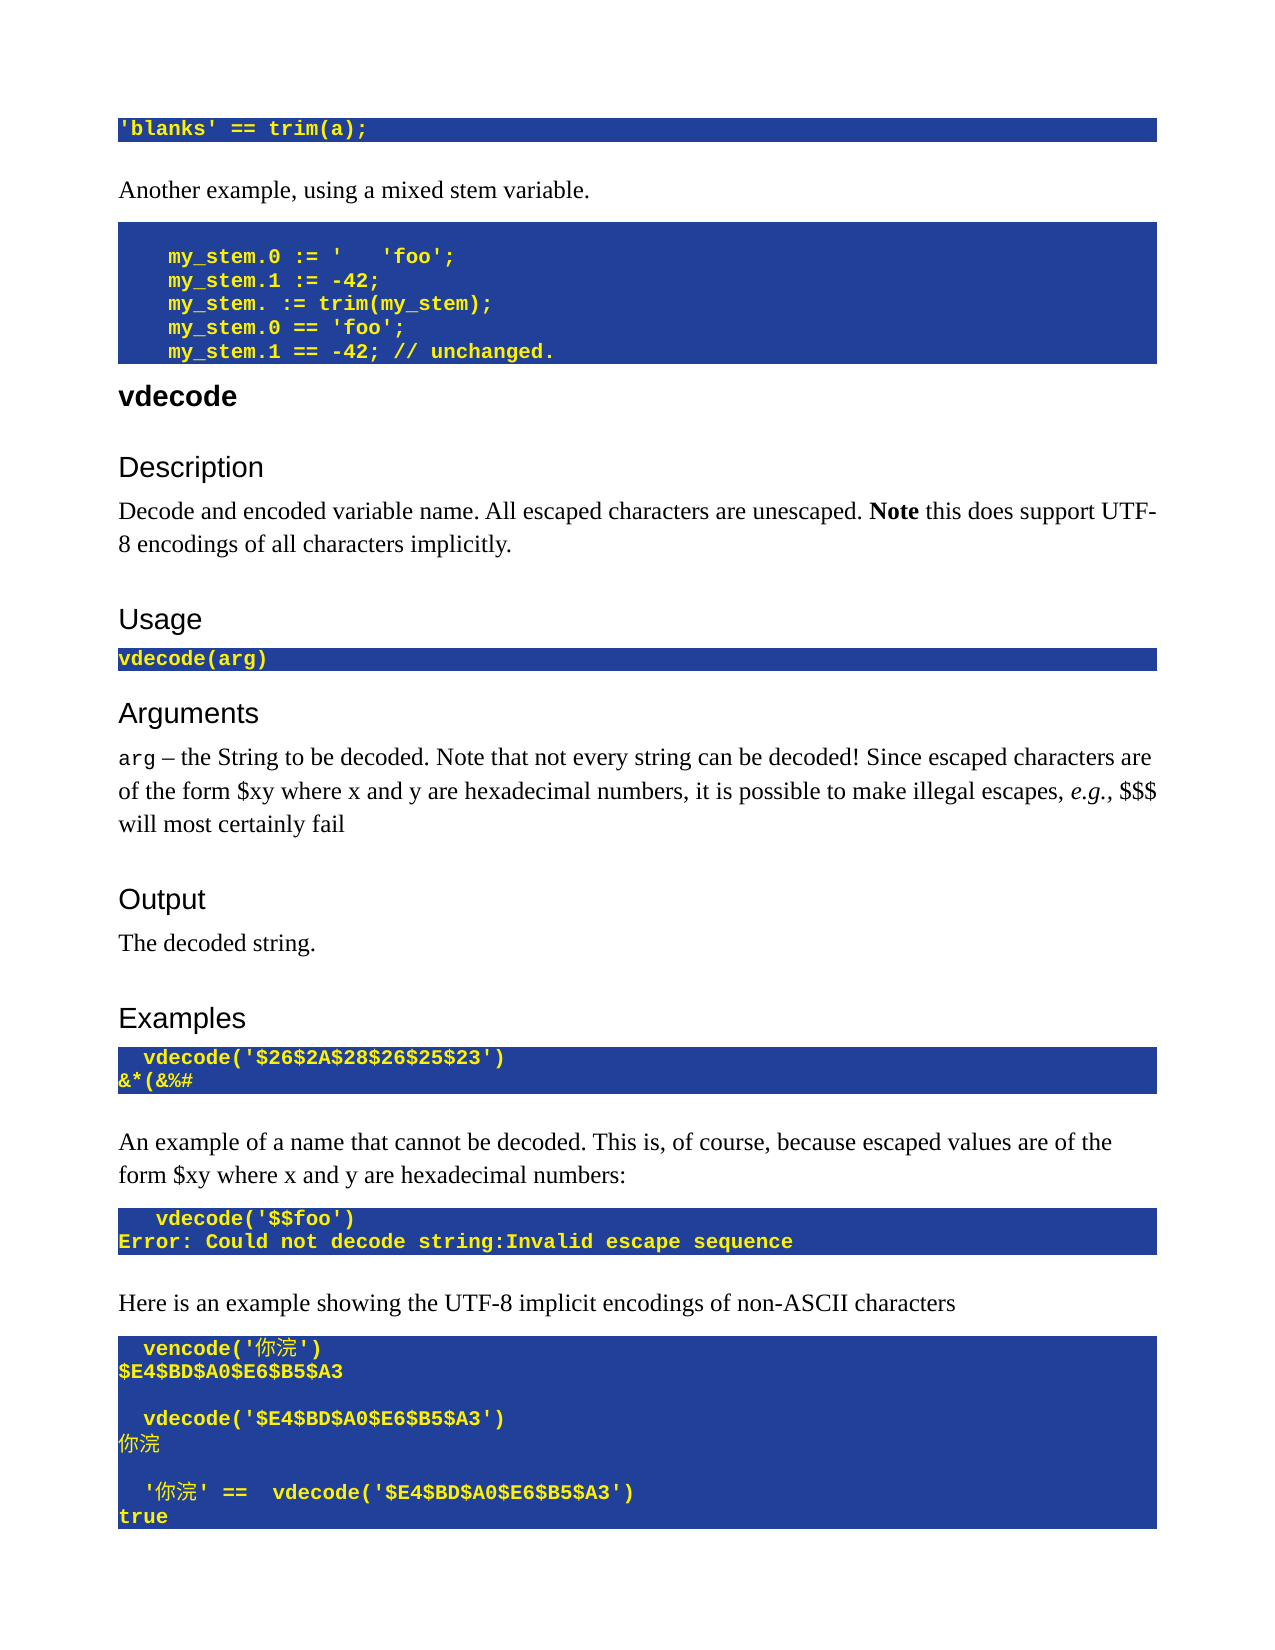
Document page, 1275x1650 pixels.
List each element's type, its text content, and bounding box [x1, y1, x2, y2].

text arg – the String to be decoded. Note that not every string can be decoded! Since escaped characters are of the form $xy where x and y are hexadecimal numbers, it is possible to make illegal escapes, e.g., $$$ will most certainly fail [118, 742, 1157, 838]
subtitle Description [118, 450, 1157, 484]
subtitle Examples [118, 1001, 1157, 1034]
subtitle vdecode [118, 379, 1157, 413]
text Here is an example showing the UTF-8 implicit encodings of non-ASCII characters [118, 1255, 1157, 1317]
text The decoded string. [118, 928, 1157, 957]
text vdecode('$26$2A$28$26$25$23') [118, 1047, 1157, 1070]
text 你浣 [118, 1432, 1157, 1456]
text $E4$BD$A0$E6$B5$A3 [118, 1361, 1157, 1385]
text my_stem. := trim(my_stem); [118, 293, 1157, 317]
text true [118, 1506, 1157, 1529]
text &*(&%# [118, 1070, 1157, 1094]
text my_stem.0 == 'foo'; [118, 317, 1157, 341]
text Another example, using a mixed stem variable. [118, 142, 1157, 203]
text vdecode('$E4$BD$A0$E6$B5$A3') [118, 1408, 1157, 1432]
text vdecode(arg) [118, 648, 1157, 671]
text my_stem.1 := -42; [118, 270, 1157, 293]
subtitle Arguments [118, 696, 1157, 730]
text Decode and encoded variable name. All escaped characters are unescaped. Note this does support UTF-8 encodings of all characters implicitly. [118, 496, 1157, 558]
text my_stem.1 == -42; // unchanged. [118, 341, 1157, 364]
text '你浣' == vdecode('$E4$BD$A0$E6$B5$A3') [118, 1480, 1157, 1506]
subtitle Usage [118, 602, 1157, 635]
text 'blanks' == trim(a); [118, 118, 1157, 142]
text vencode('你浣') [118, 1336, 1157, 1361]
text Error: Could not decode string:Invalid escape sequence [118, 1231, 1157, 1255]
text my_stem.0 := ' 'foo'; [118, 246, 1157, 270]
text vdecode('$$foo') [118, 1208, 1157, 1231]
text An example of a name that cannot be decoded. This is, of course, because escaped values are of the form $xy where x and y are hexadecimal numbers: [118, 1094, 1157, 1189]
subtitle Output [118, 882, 1157, 916]
